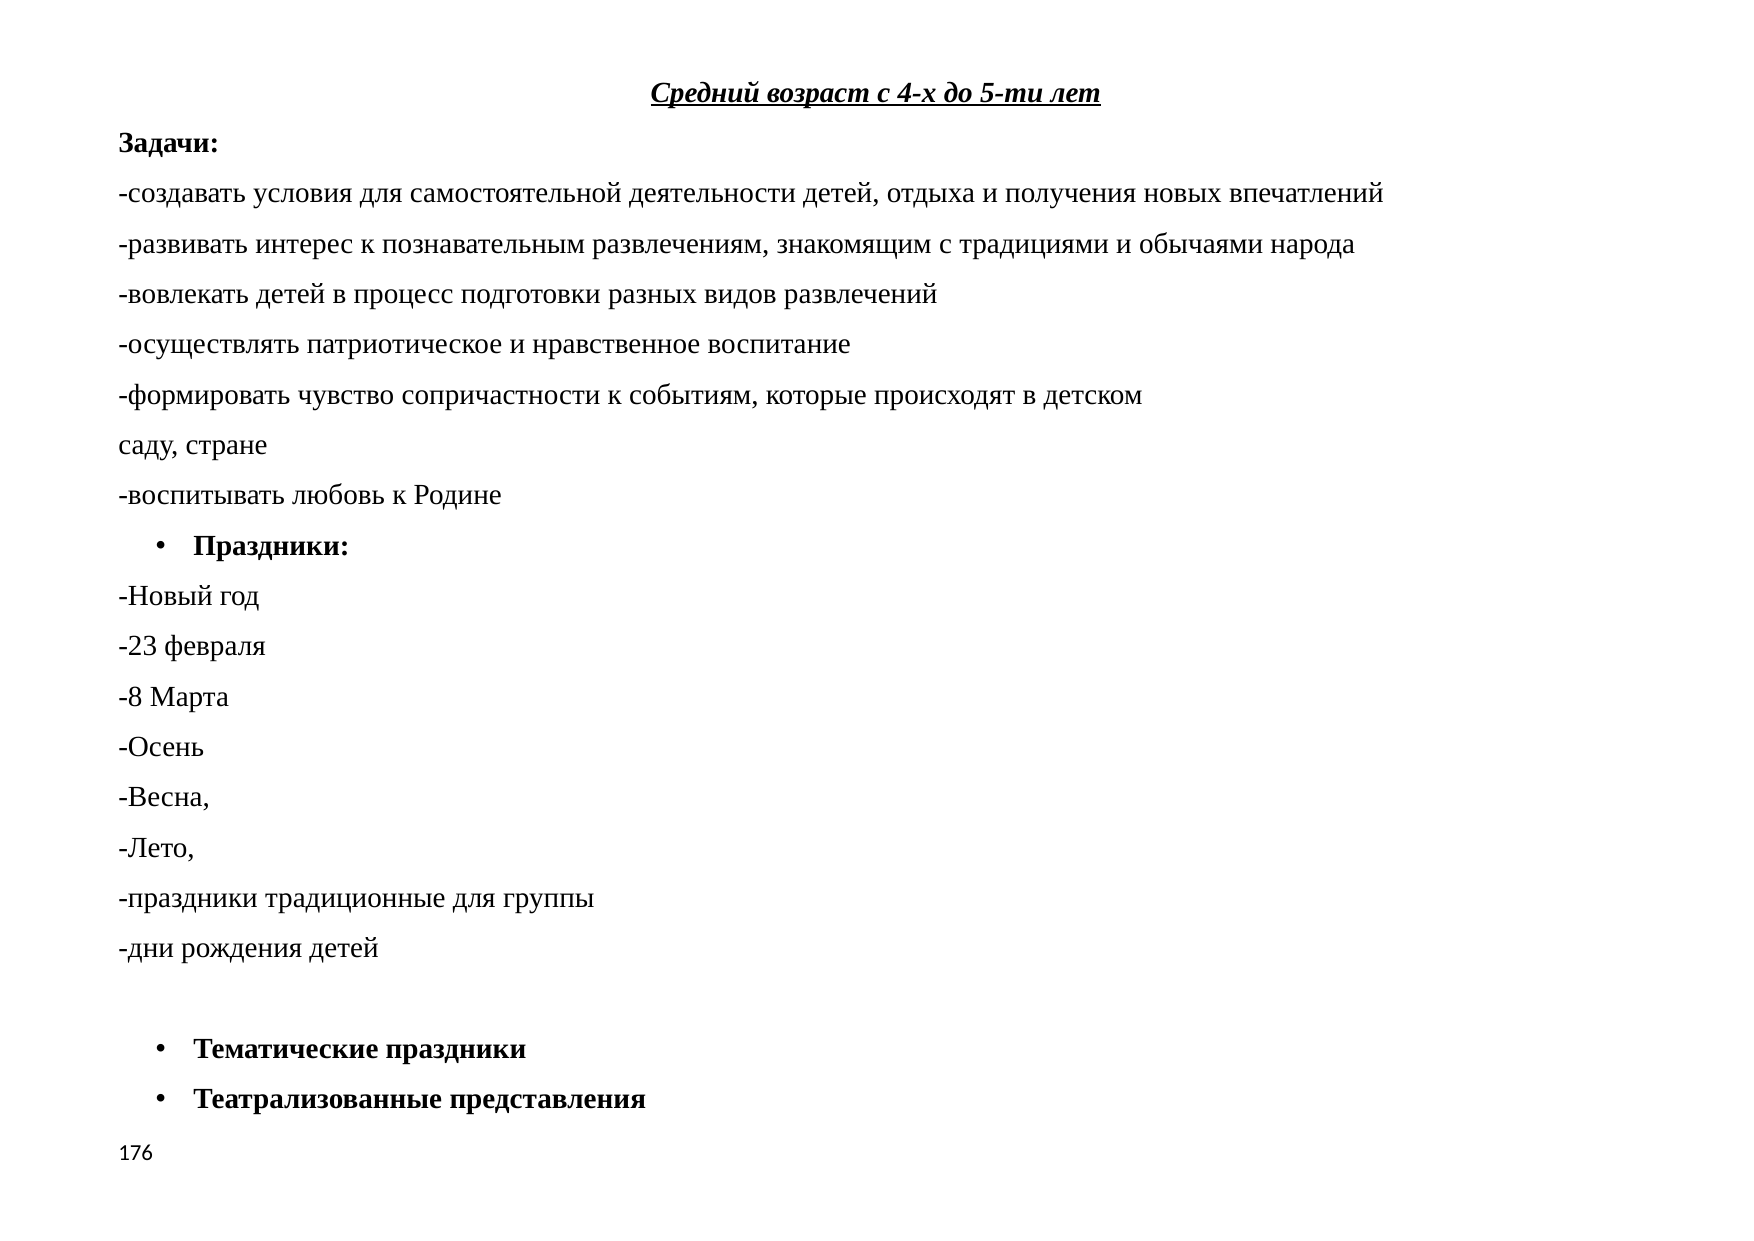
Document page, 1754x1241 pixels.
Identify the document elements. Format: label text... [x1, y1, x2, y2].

text -8 Марта [118, 679, 1636, 712]
text -формировать чувство сопричастности к событиям, которые происходят в детском [118, 377, 1636, 410]
text -осуществлять патриотическое и нравственное воспитание [118, 327, 1636, 360]
text -развивать интерес к познавательным развлечениям, знакомящим с традициями и обычаями народа [118, 226, 1636, 259]
text -Весна, [118, 779, 1636, 813]
text -Новый год [118, 578, 1636, 612]
text -воспитывать любовь к Родине [118, 477, 1636, 511]
text -23 февраля [118, 628, 1636, 662]
text -вовлекать детей в процесс подготовки разных видов развлечений [118, 276, 1636, 310]
text Задачи: [118, 125, 1636, 159]
text -Лето, [118, 830, 1636, 863]
text -дни рождения детей [118, 930, 1636, 964]
text саду, стране [118, 427, 1636, 461]
text Средний возраст с 4-х до 5-ти лет [118, 75, 1636, 108]
list Праздники: [156, 528, 1636, 561]
list Театрализованные представления [156, 1081, 1636, 1115]
text -праздники традиционные для группы [118, 880, 1636, 914]
text -Осень [118, 729, 1636, 763]
text -создавать условия для самостоятельной деятельности детей, отдыха и получения новых впечатлений [118, 176, 1636, 209]
list Тематические праздники [156, 1031, 1636, 1065]
